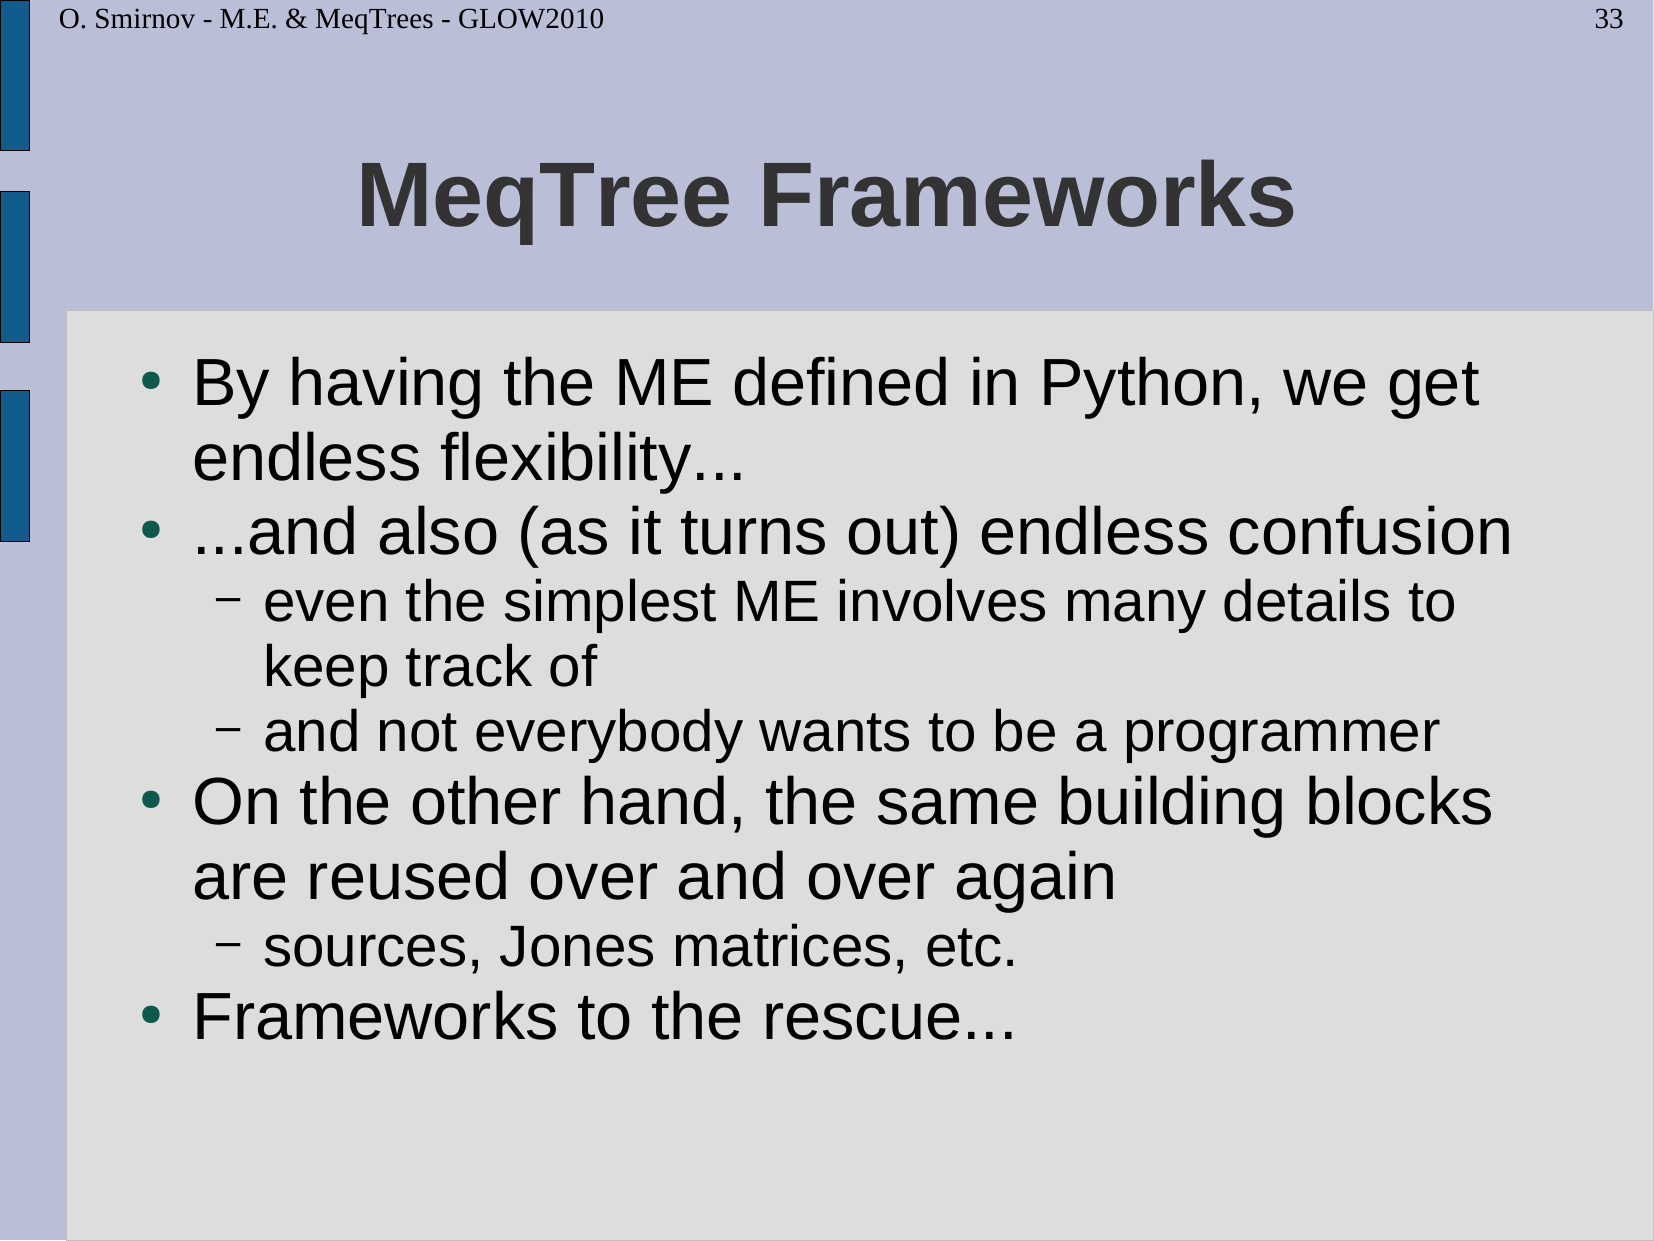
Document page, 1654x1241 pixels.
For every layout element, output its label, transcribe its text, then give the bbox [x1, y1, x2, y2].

title MeqTree Frameworks [121, 91, 1534, 299]
list By having the ME defined in Python, we get endless flexibility... ...and also (as it turns out) endless confusion even the simplest ME involves many details to keep track of and not everybody wants to be a programmer On the other hand, the same building blocks are reused over and over again sources, Jones matrices, etc. Frameworks to the rescue... [121, 344, 1534, 1159]
